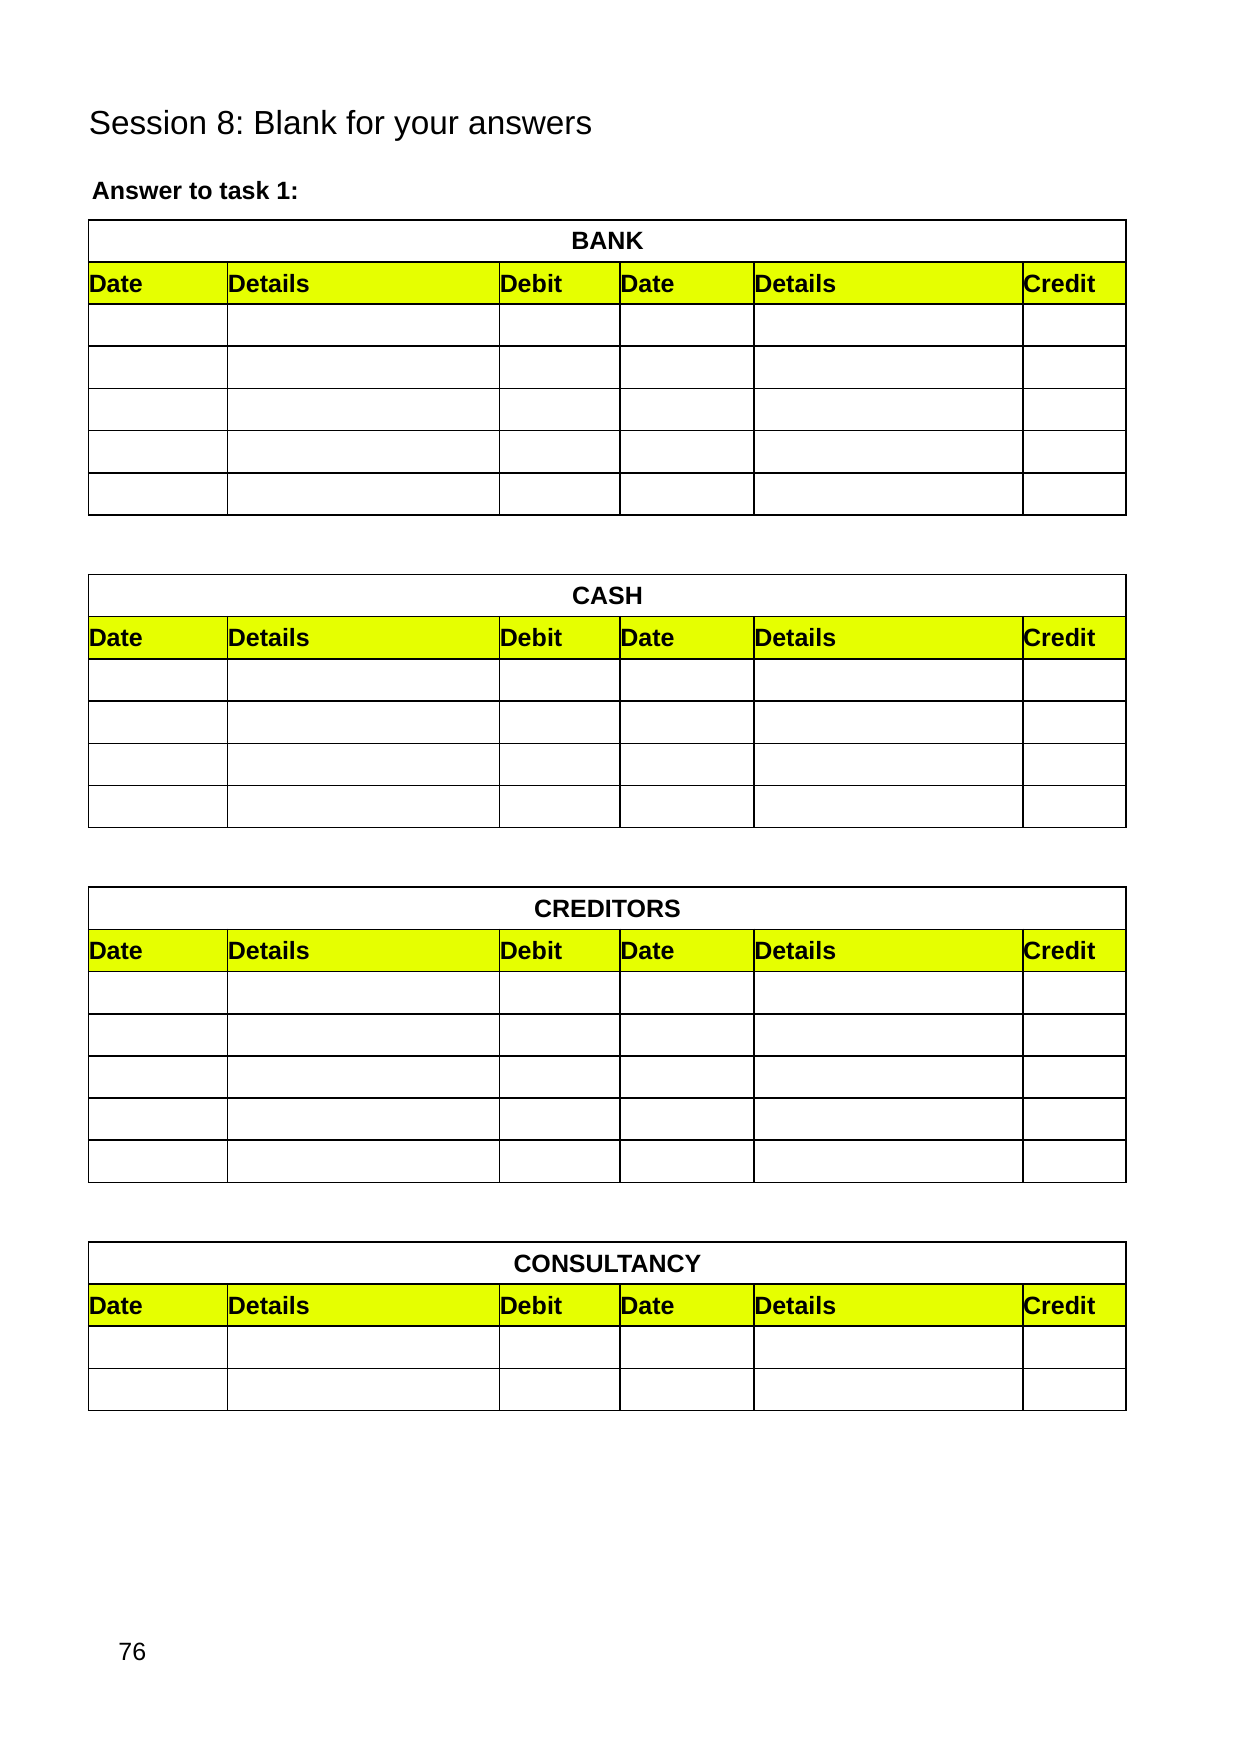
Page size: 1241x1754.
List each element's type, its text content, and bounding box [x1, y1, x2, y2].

table_cell Date [89, 263, 227, 303]
table_cell [1024, 1327, 1125, 1368]
table_cell [621, 1141, 753, 1182]
table_cell [500, 1099, 619, 1139]
table_cell [89, 744, 227, 784]
table_cell [89, 474, 227, 514]
table_cell [89, 305, 227, 345]
table_cell Debit [500, 263, 619, 303]
table_cell [755, 431, 1022, 472]
table_cell [755, 1057, 1022, 1097]
table_cell Credit [1024, 263, 1125, 303]
table_cell [500, 431, 619, 472]
table_cell [89, 1057, 227, 1097]
table_cell [228, 305, 499, 345]
table_cell [228, 347, 499, 388]
table_cell [621, 389, 753, 430]
table_cell Details [228, 930, 499, 971]
table_cell Details [228, 1285, 499, 1325]
table_cell [500, 1015, 619, 1055]
table_cell [500, 1057, 619, 1097]
table_cell Debit [500, 930, 619, 971]
table_cell [1024, 1141, 1125, 1182]
table_cell [621, 786, 753, 827]
table_cell [1024, 744, 1125, 784]
table_cell [228, 1099, 499, 1139]
table_cell Details [228, 263, 499, 303]
table_cell [228, 474, 499, 514]
table_cell [755, 474, 1022, 514]
table_cell [621, 660, 753, 700]
table_cell [1024, 389, 1125, 430]
table_cell [755, 660, 1022, 700]
table_cell [1024, 1015, 1125, 1055]
table_cell Date [89, 930, 227, 971]
table_cell [1024, 660, 1125, 700]
table_cell [1024, 702, 1125, 742]
table_header CONSULTANCY [89, 1243, 1125, 1283]
table_cell [755, 1327, 1022, 1368]
table_cell [755, 972, 1022, 1013]
table_cell Details [755, 1285, 1022, 1325]
table_cell Debit [500, 617, 619, 658]
table_cell [228, 389, 499, 430]
table_cell Details [755, 617, 1022, 658]
table_cell [621, 702, 753, 742]
table_cell [621, 1099, 753, 1139]
table_cell [1024, 972, 1125, 1013]
table_cell [1024, 1099, 1125, 1139]
table_cell [228, 1141, 499, 1182]
table_cell [621, 1369, 753, 1410]
table_cell Details [228, 617, 499, 658]
table_cell [1024, 347, 1125, 388]
table_cell [500, 1327, 619, 1368]
table_cell [621, 431, 753, 472]
table_cell [755, 347, 1022, 388]
table_cell [621, 347, 753, 388]
table_cell Date [89, 1285, 227, 1325]
text Session 8: Blank for your answers [88, 103, 1152, 142]
table_cell Credit [1024, 1285, 1125, 1325]
table_cell [228, 431, 499, 472]
table_cell Date [621, 930, 753, 971]
table_cell Credit [1024, 617, 1125, 658]
table_cell [755, 786, 1022, 827]
table_header BANK [89, 221, 1125, 261]
table_cell [621, 744, 753, 784]
table_cell Details [755, 263, 1022, 303]
table_cell [1024, 305, 1125, 345]
table_cell [89, 1015, 227, 1055]
table_cell [1024, 474, 1125, 514]
table_cell [500, 786, 619, 827]
table_cell [621, 305, 753, 345]
table_cell [755, 1369, 1022, 1410]
table_cell Date [621, 617, 753, 658]
table_cell [500, 347, 619, 388]
table_cell [228, 786, 499, 827]
table_cell [500, 389, 619, 430]
table_cell [89, 1327, 227, 1368]
table_cell [228, 702, 499, 742]
table_cell [755, 1141, 1022, 1182]
table_cell [755, 389, 1022, 430]
table_cell [89, 347, 227, 388]
table_cell Date [621, 1285, 753, 1325]
table_cell [228, 972, 499, 1013]
table_cell [755, 744, 1022, 784]
table_cell [228, 660, 499, 700]
table_header CREDITORS [89, 888, 1125, 928]
table_cell Debit [500, 1285, 619, 1325]
table_cell [89, 389, 227, 430]
table_cell [89, 1141, 227, 1182]
table_cell [500, 660, 619, 700]
table_cell [755, 305, 1022, 345]
table_cell [755, 702, 1022, 742]
table_cell [1024, 1057, 1125, 1097]
table_cell [755, 1015, 1022, 1055]
table_cell [500, 702, 619, 742]
table_cell [500, 474, 619, 514]
table_cell [621, 1057, 753, 1097]
table_cell [228, 1369, 499, 1410]
table_cell Details [755, 930, 1022, 971]
table_cell [621, 972, 753, 1013]
table_cell [1024, 1369, 1125, 1410]
table_cell [228, 744, 499, 784]
table_cell [621, 1327, 753, 1368]
table_cell [1024, 431, 1125, 472]
table_cell [89, 702, 227, 742]
table_cell [621, 474, 753, 514]
table_cell [89, 1369, 227, 1410]
table_cell [1024, 786, 1125, 827]
table_cell [228, 1015, 499, 1055]
table_cell [500, 972, 619, 1013]
table_cell [89, 972, 227, 1013]
table_cell Date [89, 617, 227, 658]
table_header CASH [89, 575, 1125, 616]
text Answer to task 1: [88, 176, 1152, 204]
table_cell [500, 744, 619, 784]
table_cell [228, 1057, 499, 1097]
table_cell [500, 305, 619, 345]
table_cell [500, 1141, 619, 1182]
table_cell [755, 1099, 1022, 1139]
table_cell Date [621, 263, 753, 303]
table_cell [89, 1099, 227, 1139]
table_cell [89, 431, 227, 472]
table_cell [500, 1369, 619, 1410]
table_cell [621, 1015, 753, 1055]
table_cell [89, 660, 227, 700]
table_cell Credit [1024, 930, 1125, 971]
table_cell [89, 786, 227, 827]
table_cell [228, 1327, 499, 1368]
